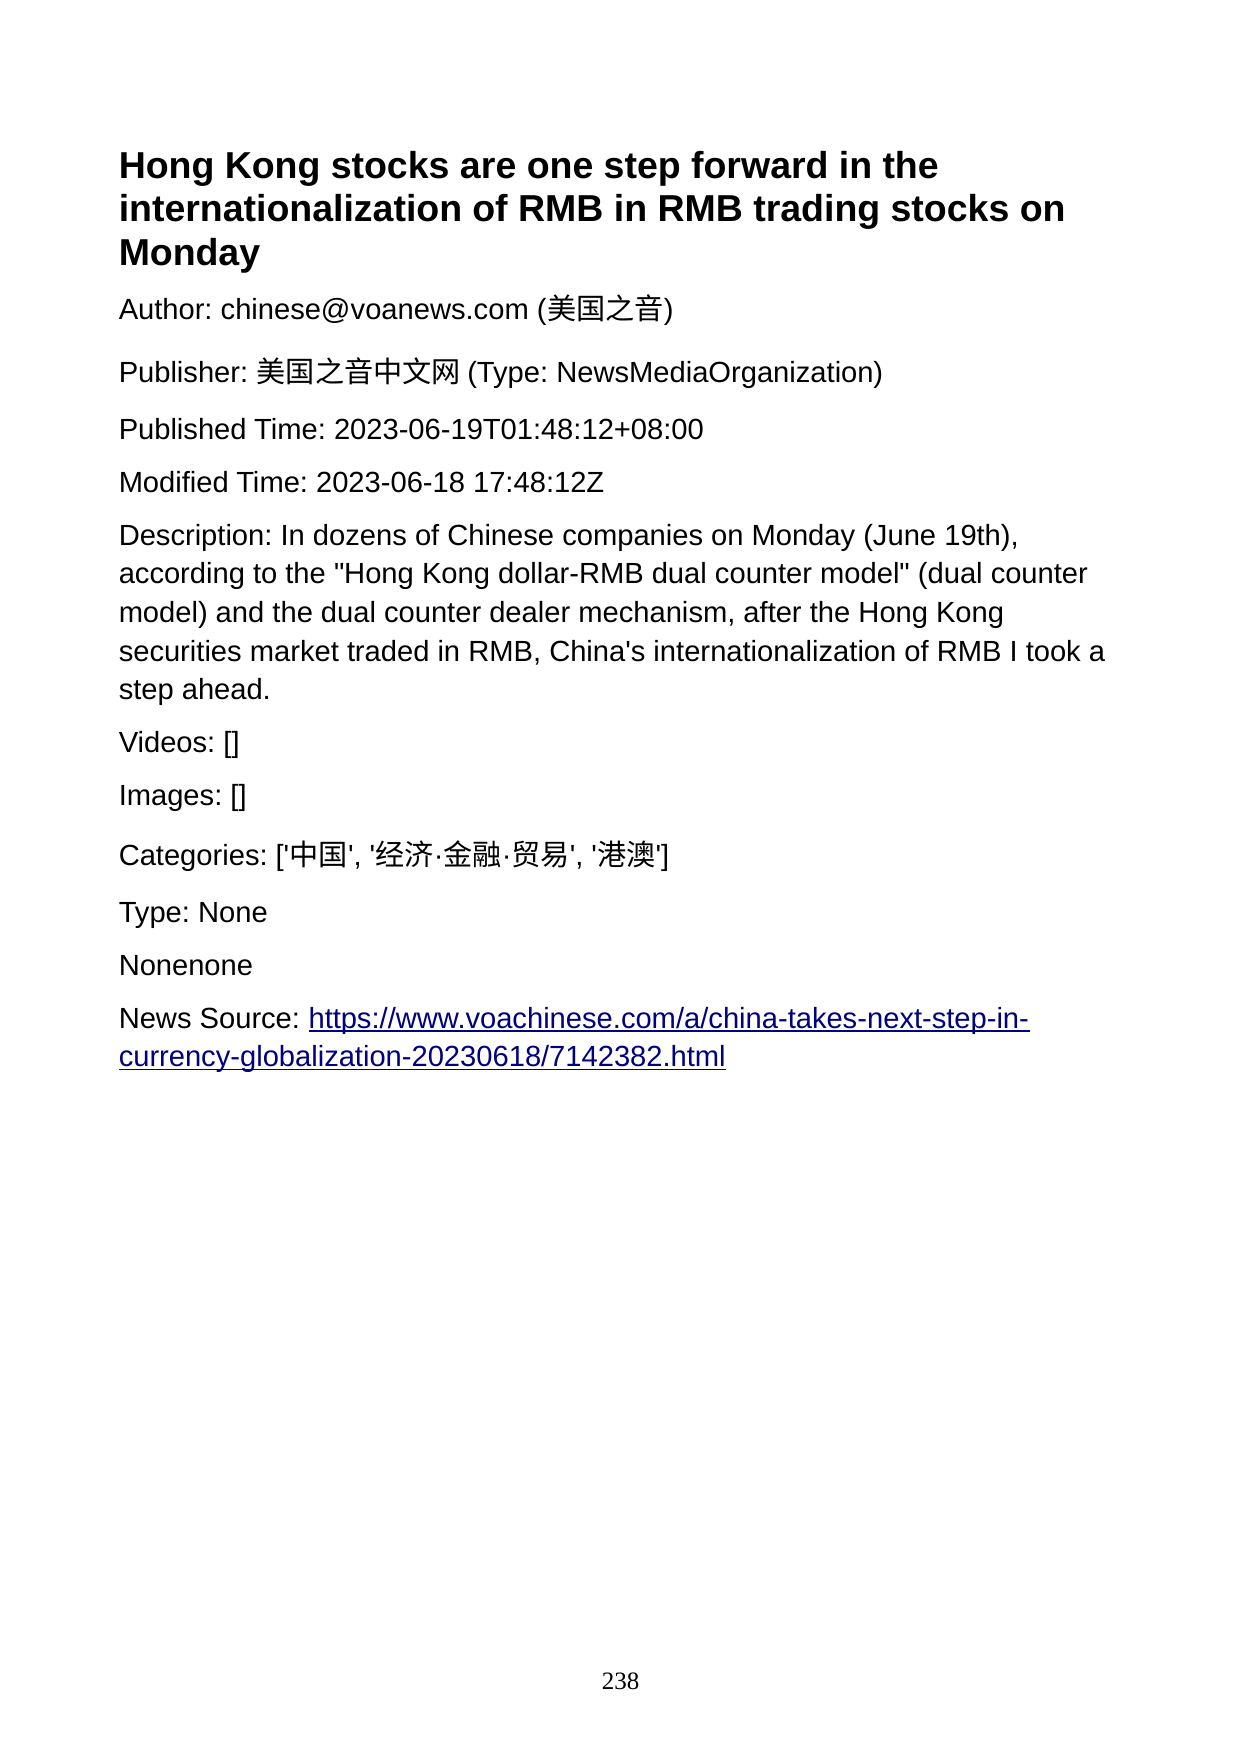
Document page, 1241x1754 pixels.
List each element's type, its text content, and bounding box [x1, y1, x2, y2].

text Videos: [] [118, 725, 1122, 759]
text Images: [] [118, 778, 1122, 812]
text Published Time: 2023-06-19T01:48:12+08:00 [118, 412, 1122, 445]
text Categories: ['中国', '经济·金融·贸易', '港澳'] [118, 831, 1122, 874]
text Modified Time: 2023-06-18 17:48:12Z [118, 465, 1122, 498]
subtitle Hong Kong stocks are one step forward in the internationalization of RMB in RMB trading stocks on Monday [118, 143, 1122, 273]
text News Source: https://www.voachinese.com/a/china-takes-next-step-in-currency-globalization-20230618/7142382.html [118, 1001, 1122, 1073]
text Author: chinese@voanews.com (美国之音) [118, 285, 1122, 328]
text Nonenone [118, 948, 1122, 981]
text Publisher: 美国之音中文网 (Type: NewsMediaOrganization) [118, 348, 1122, 391]
text Type: None [118, 894, 1122, 928]
text Description: In dozens of Chinese companies on Monday (June 19th), according to the "Hong Kong dollar-RMB dual counter model" (dual counter model) and the dual counter dealer mechanism, after the Hong Kong securities market traded in RMB, China's internationalization of RMB I took a step ahead. [118, 518, 1122, 706]
